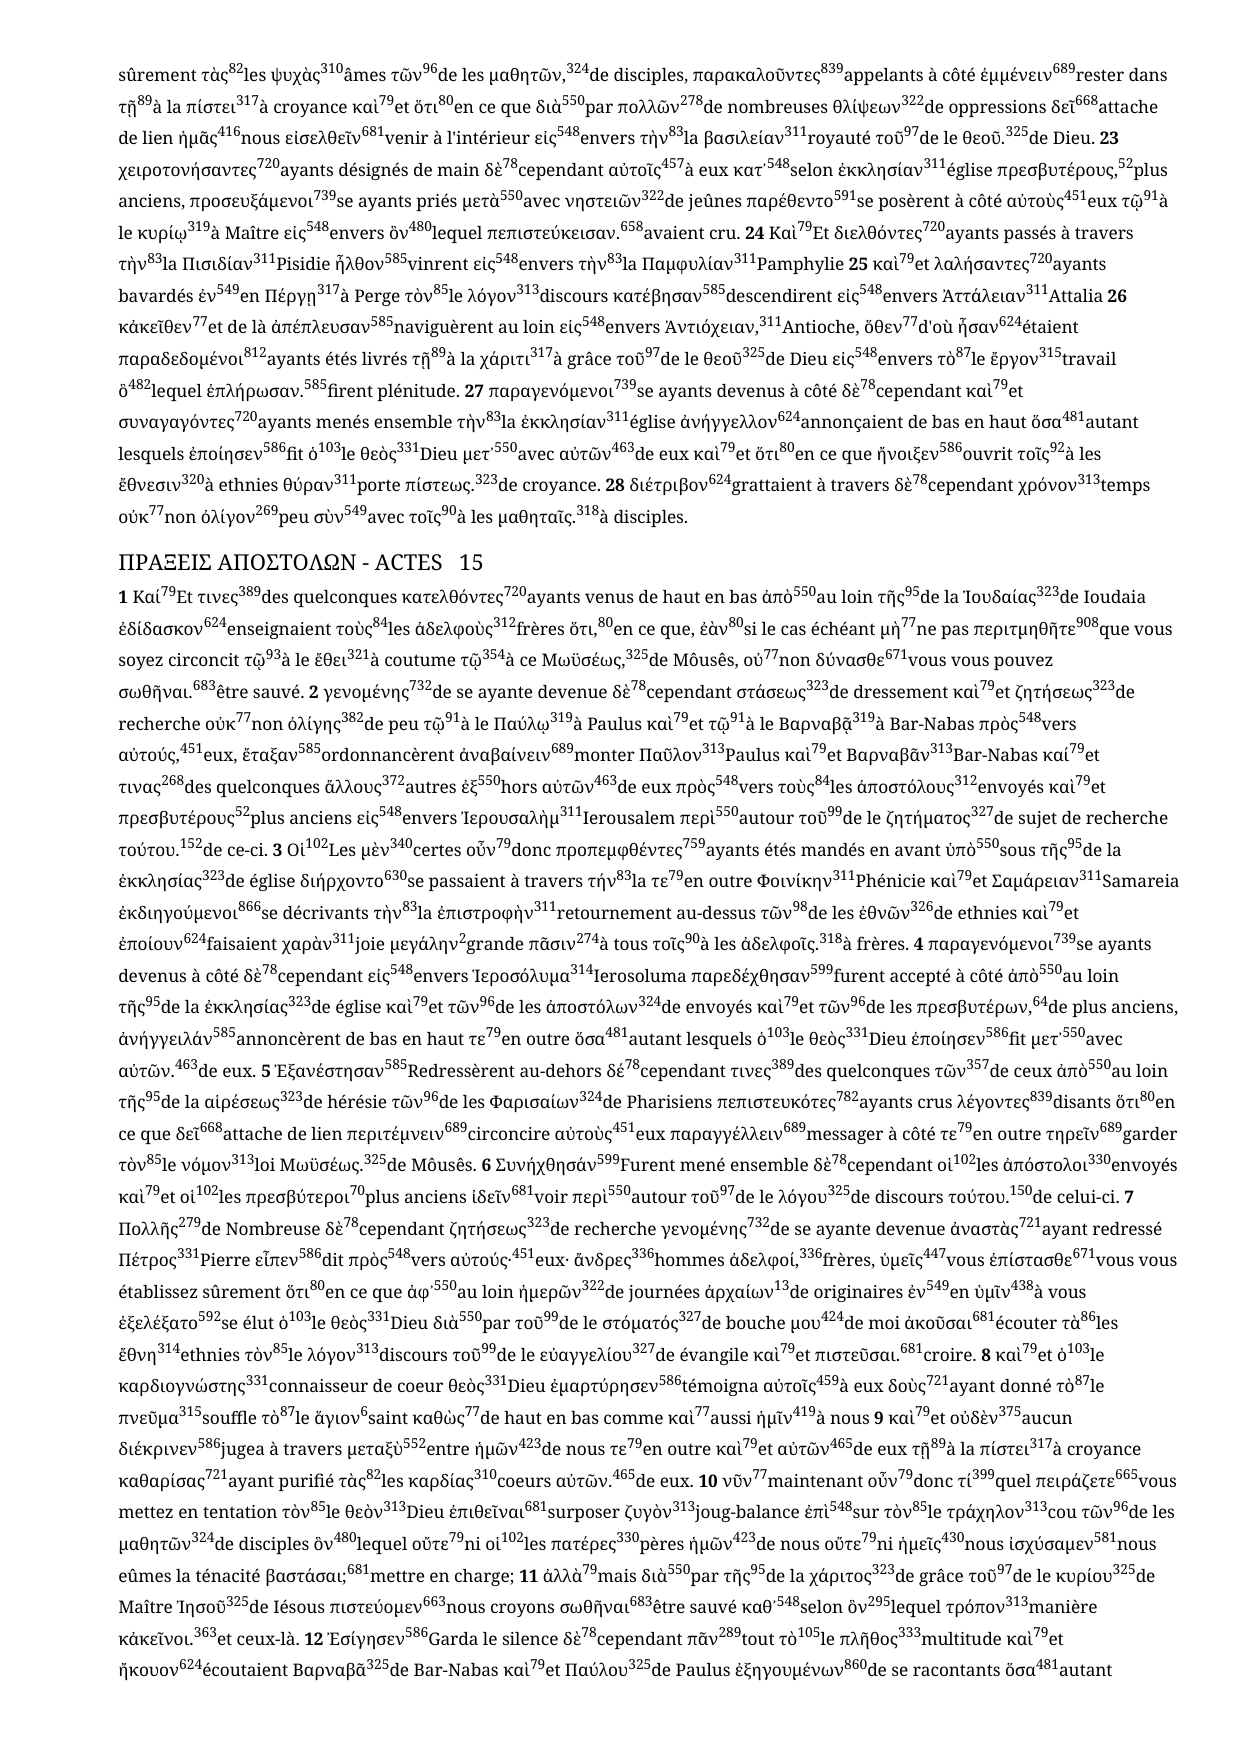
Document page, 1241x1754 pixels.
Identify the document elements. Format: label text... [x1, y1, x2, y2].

text ΠΡΑΞΕΙΣ ΑΠΟΣΤΟΛΩΝ - ACTES 15 [118, 547, 1181, 577]
text 1 Ἐγένετο592Se devint δὲ78cependant ἐν549en Ἰκονίῳ321à Iconium κατὰ548selon τὸ87le αὐτὸ348même εἰσελθεῖν681venir à l'intérieur αὐτοὺς451eux εἰς548envers τὴν83la συναγωγὴν311synagogue τῶν96de les Ἰουδαίων64de Ioudaiens καὶ79et λαλῆσαι681bavarder οὕτως77ainsi ὥστε80de sorte que πιστεῦσαι681croire Ἰουδαίων64de Ioudaiens τε79en outre καὶ79et Ἑλλήνων324de Hellèns πολὺ271nombreux πλῆθος.315multitude. 2 οἱ102les δὲ78cependant ἀπειθήσαντες720ayants désobéis Ἰουδαῖοι70Ioudaiens ἐπήγειραν585éveillèrent au dessus καὶ79et ἐκάκωσαν585firent du mal τὰς82les ψυχὰς310âmes τῶν98de les ἐθνῶν326de ethnies κατὰ550contre τῶν96de les ἀδελφῶν.324de frères. 3 ἱκανὸν53assez-important μὲν79certes οὖν79donc χρόνον313temps διέτριψαν585grattèrent à travers παρρησιαζόμενοι866se oralisants franchement ἐπὶ549sur τῷ91à le κυρίῳ319à Maître τῷ352à celui μαρτυροῦντι828à témoignant [ἐπὶ]550[sur] τῷ91à le λόγῳ319à discours τῆς95de la χάριτος323de grâce αὐτοῦ,464de lui, διδόντι828à donnant σημεῖα314signes καὶ79et τέρατα314prodiges γίνεσθαι690se devenir διὰ550par τῶν94de les χειρῶν322de mains αὐτῶν.463de eux. 4 ἐσχίσθη600fut scindé δὲ78cependant τὸ105le πλῆθος333multitude τῆς95de la πόλεως,323de cité, καὶ79et οἱ468ceux μὲν79certes ἦσαν624étaient σὺν549avec τοῖς90à les Ἰουδαίοις,58à Ioudaiens, οἱ468ceux δὲ78cependant σὺν549avec τοῖς90à les ἀποστόλοις.318à envoyés. 5 ὡς80comme δὲ78cependant ἐγένετο592se devint ὁρμὴ329impulsion τῶν98de les ἐθνῶν326de ethnies τε79en outre καὶ79et Ἰουδαίων64de Ioudaiens σὺν549avec τοῖς90à les ἄρχουσιν318à chefs αὐτῶν463de eux ὑβρίσαι681brutaliser καὶ79et λιθοβολῆσαι681jeter des pierres αὐτούς,451eux, 6 συνιδόντες720ayants vus avec κατέφυγον585fuirent de haut en bas εἰς548envers τὰς82les πόλεις310cités τῆς95de la Λυκαονίας323de Lycaonie Λύστραν311Lystre καὶ79et Δέρβην311Derbé καὶ79et τὴν83la περίχωρον,51région alentour, 7 κἀκεῖ77et là εὐαγγελιζόμενοι866se évangélisants ἦσαν.624étaient. 8 Καί79Et τις287un quelconque ἀνὴρ331homme ἀδύνατος47impuissant ἐν549en Λύστροις320à Lystre τοῖς90à les ποσὶν318à pieds ἐκάθητο,631se était assis, χωλὸς47boiteux ἐκ550hors κοιλίας323de cavité ventrale μητρὸς323de mère αὐτοῦ464de lui ὃς498lequel οὐδέποτε77pas cependant à un moment περιεπάτησεν.586piétina autour. 9 οὗτος364celui-ci ἤκουσεν586écouta τοῦ97de le Παύλου325de Paulus λαλοῦντος·834de bavardant· ὃς498lequel ἀτενίσας721ayant regardé fixement αὐτῷ458à lui καὶ79et ἰδὼν721ayant vu ὅτι80en ce que ἔχει668a πίστιν311croyance τοῦ360de ce σωθῆναι,683être sauvé, 10 εἶπεν586dit μεγάλῃ273à grande φωνῇ·317à son de voix· ἀνάστηθι554redresse ἐπὶ548sur τοὺς84les πόδας312pieds σου442de toi ὀρθός.71droit. καὶ79et ἥλατο592se bondit καὶ79et περιεπάτει.625piétinait autour. 11 οἵ102les τε79en outre ὄχλοι330foules ἰδόντες720ayants vus ὃ482lequel ἐποίησεν586fit Παῦλος331Paulus ἐπῆραν585surélevèrent τὴν83la φωνὴν311son de voix αὐτῶν463de eux Λυκαονιστὶ77Lycaonien λέγοντες·839disants· οἱ102les θεοὶ330dieux ὁμοιωθέντες759ayants étés rendus semblable ἀνθρώποις318à êtres humains κατέβησαν585descendirent πρὸς548vers ἡμᾶς,416nous, 12 ἐκάλουν624appelaient τε79en outre τὸν85le Βαρναβᾶν313Bar-Nabas Δία,313Zeus, τὸν85le δὲ78cependant Παῦλον313Paulus Ἑρμῆν,313Hermès, ἐπειδὴ80parce que donc αὐτὸς469lui ἦν625était ὁ364celui ἡγούμενος867se gouvernant τοῦ97de le λόγου.325de discours. 13 ὅ103le τε79en outre ἱερεὺς331sacrificateur τοῦ97de le Διὸς325de Zeus τοῦ358de celui ὄντος834de étant πρὸ550d'avant τῆς95de la πόλεως323de cité ταύρους312taureaux καὶ79et στέμματα314guirlandes ἐπὶ548sur τοὺς84les πυλῶνας312portails ἐνέγκας721ayant porté σὺν549avec τοῖς90à les ὄχλοις318à foules ἤθελεν625voulait θύειν.689sacrifier. 14 Ἀκούσαντες720Ayants écoutés δὲ78cependant οἱ102les ἀπόστολοι330envoyés Βαρναβᾶς331Bar-Nabas καὶ79et Παῦλος331Paulus διαρρήξαντες720ayants fracassés à travers τὰ86les ἱμάτια314himations ἑαυτῶν536de eux-mêmes ἐξεπήδησαν585sautèrent hors εἰς548envers τὸν85le ὄχλον313foule κράζοντες839croassants 15 καὶ79et λέγοντες·839disants· ἄνδρες,336hommes, τί399quel ταῦτα347ces-ci ποιεῖτε;665vous faites; καὶ77aussi ἡμεῖς430nous ὁμοιοπαθεῖς70de similaires souffrances ἐσμεν663nous sommes ὑμῖν438à vous ἄνθρωποι330êtres humains εὐαγγελιζόμενοι866se évangélisants ὑμᾶς436vous ἀπὸ550au loin τούτων151de ces-ci τῶν98de les ματαίων66de vains ἐπιστρέφειν689retourner au-dessus ἐπὶ548sur θεὸν313Dieu ζῶντα,822vivant, ὃς498lequel ἐποίησεν586fit τὸν85le οὐρανὸν313ciel καὶ79et τὴν83la γῆν311terre καὶ79et τὴν83la θάλασσαν311mer καὶ79et πάντα270tous τὰ347ces ἐν549en αὐτοῖς·459à eux· 16 ὃς498lequel ἐν549en ταῖς88à les παρῳχημέναις789à se ayantes étés passé γενεαῖς316à générations εἴασεν586concéda πάντα270tous τὰ86les ἔθνη314ethnies πορεύεσθαι690se aller ταῖς88à les ὁδοῖς316à chemins αὐτῶν·465de eux· 17 καίτοι79et néanmoins οὐκ77non ἀμάρτυρον53sans témoignage αὐτὸν528lui-même ἀφῆκεν586abandonna ἀγαθουργῶν,840travaillant au bon, οὐρανόθεν77célestement ὑμῖν438à vous ὑετοὺς312pluies διδοὺς840donnant καὶ79et καιροὺς312moments καρποφόρους,3portants des fruits, ἐμπιπλῶν840remplissant dans τροφῆς323de nourriture καὶ79et εὐφροσύνης323de réjouissance τὰς82les καρδίας310coeurs ὑμῶν.441de vous. 18 καὶ79et ταῦτα347ces-ci λέγοντες839disants μόλις77laborieusement κατέπαυσαν585cessèrent de haut en bas τοὺς84les ὄχλους312foules τοῦ360de ce μὴ77ne pas θύειν689sacrifier αὐτοῖς.457à eux. 19 Ἐπῆλθαν585Vinrent sur δὲ78cependant ἀπὸ550au loin Ἀντιοχείας323de Antioche καὶ79et Ἰκονίου327de Iconium Ἰουδαῖοι70Ioudaiens καὶ79et πείσαντες720ayants persuadés τοὺς84les ὄχλους312foules καὶ79et λιθάσαντες720ayants pierrés τὸν85le Παῦλον313Paulus ἔσυρον624traînaient ἔξω552au-dehors τῆς95de la πόλεως323de cité νομίζοντες839faisants loi αὐτὸν452lui τεθνηκέναι.686avoir mort. 20 κυκλωσάντων715de ayants encerclés δὲ78cependant τῶν96de les μαθητῶν324de disciples αὐτὸν452lui ἀναστὰς721ayant redressé εἰσῆλθεν586vint à l'intérieur εἰς548envers τὴν83la πόλιν.311cité. Καὶ79Et τῇ350à celle ἐπαύριον77lendemain ἐξῆλθεν586sortit σὺν549avec τῷ91à le Βαρναβᾷ319à Bar-Nabas εἰς548envers Δέρβην.311Derbé. 21 εὐαγγελισάμενοί739se ayants évangélisés τε79en outre τὴν83la πόλιν311cité ἐκείνην136celle-là καὶ79et μαθητεύσαντες720ayants disciplinés ἱκανοὺς372assez-importants ὑπέστρεψαν585retournèrent en arrière εἰς548envers τὴν83la Λύστραν311Lystre καὶ79et εἰς548envers Ἰκόνιον315Iconium καὶ79et εἰς548envers Ἀντιόχειαν311Antioche 22 ἐπιστηρίζοντες839fixants sûrement τὰς82les ψυχὰς310âmes τῶν96de les μαθητῶν,324de disciples, παρακαλοῦντες839appelants à côté ἐμμένειν689rester dans τῇ89à la πίστει317à croyance καὶ79et ὅτι80en ce que διὰ550par πολλῶν278de nombreuses θλίψεων322de oppressions δεῖ668attache de lien ἡμᾶς416nous εἰσελθεῖν681venir à l'intérieur εἰς548envers τὴν83la βασιλείαν311royauté τοῦ97de le θεοῦ.325de Dieu. 23 χειροτονήσαντες720ayants désignés de main δὲ78cependant αὐτοῖς457à eux κατ᾽548selon ἐκκλησίαν311église πρεσβυτέρους,52plus anciens, προσευξάμενοι739se ayants priés μετὰ550avec νηστειῶν322de jeûnes παρέθεντο591se posèrent à côté αὐτοὺς451eux τῷ91à le κυρίῳ319à Maître εἰς548envers ὃν480lequel πεπιστεύκεισαν.658avaient cru. 24 Καὶ79Et διελθόντες720ayants passés à travers τὴν83la Πισιδίαν311Pisidie ἦλθον585vinrent εἰς548envers τὴν83la Παμφυλίαν311Pamphylie 25 καὶ79et λαλήσαντες720ayants bavardés ἐν549en Πέργῃ317à Perge τὸν85le λόγον313discours κατέβησαν585descendirent εἰς548envers Ἀττάλειαν311Attalia 26 κἀκεῖθεν77et de là ἀπέπλευσαν585naviguèrent au loin εἰς548envers Ἀντιόχειαν,311Antioche, ὅθεν77d'où ἦσαν624étaient παραδεδομένοι812ayants étés livrés τῇ89à la χάριτι317à grâce τοῦ97de le θεοῦ325de Dieu εἰς548envers τὸ87le ἔργον315travail ὃ482lequel ἐπλήρωσαν.585firent plénitude. 27 παραγενόμενοι739se ayants devenus à côté δὲ78cependant καὶ79et συναγαγόντες720ayants menés ensemble τὴν83la ἐκκλησίαν311église ἀνήγγελλον624annonçaient de bas en haut ὅσα481autant lesquels ἐποίησεν586fit ὁ103le θεὸς331Dieu μετ᾽550avec αὐτῶν463de eux καὶ79et ὅτι80en ce que ἤνοιξεν586ouvrit τοῖς92à les ἔθνεσιν320à ethnies θύραν311porte πίστεως.323de croyance. 28 διέτριβον624grattaient à travers δὲ78cependant χρόνον313temps οὐκ77non ὀλίγον269peu σὺν549avec τοῖς90à les μαθηταῖς.318à disciples. [118, 59, 1181, 528]
text 1 Καί79Et τινες389des quelconques κατελθόντες720ayants venus de haut en bas ἀπὸ550au loin τῆς95de la Ἰουδαίας323de Ioudaia ἐδίδασκον624enseignaient τοὺς84les ἀδελφοὺς312frères ὅτι,80en ce que, ἐὰν80si le cas échéant μὴ77ne pas περιτμηθῆτε908que vous soyez circoncit τῷ93à le ἔθει321à coutume τῷ354à ce Μωϋσέως,325de Môusês, οὐ77non δύνασθε671vous vous pouvez σωθῆναι.683être sauvé. 2 γενομένης732de se ayante devenue δὲ78cependant στάσεως323de dressement καὶ79et ζητήσεως323de recherche οὐκ77non ὀλίγης382de peu τῷ91à le Παύλῳ319à Paulus καὶ79et τῷ91à le Βαρναβᾷ319à Bar-Nabas πρὸς548vers αὐτούς,451eux, ἔταξαν585ordonnancèrent ἀναβαίνειν689monter Παῦλον313Paulus καὶ79et Βαρναβᾶν313Bar-Nabas καί79et τινας268des quelconques ἄλλους372autres ἐξ550hors αὐτῶν463de eux πρὸς548vers τοὺς84les ἀποστόλους312envoyés καὶ79et πρεσβυτέρους52plus anciens εἰς548envers Ἰερουσαλὴμ311Ierousalem περὶ550autour τοῦ99de le ζητήματος327de sujet de recherche τούτου.152de ce-ci. 3 Οἱ102Les μὲν340certes οὖν79donc προπεμφθέντες759ayants étés mandés en avant ὑπὸ550sous τῆς95de la ἐκκλησίας323de église διήρχοντο630se passaient à travers τήν83la τε79en outre Φοινίκην311Phénicie καὶ79et Σαμάρειαν311Samareia ἐκδιηγούμενοι866se décrivants τὴν83la ἐπιστροφὴν311retournement au-dessus τῶν98de les ἐθνῶν326de ethnies καὶ79et ἐποίουν624faisaient χαρὰν311joie μεγάλην2grande πᾶσιν274à tous τοῖς90à les ἀδελφοῖς.318à frères. 4 παραγενόμενοι739se ayants devenus à côté δὲ78cependant εἰς548envers Ἱεροσόλυμα314Ierosoluma παρεδέχθησαν599furent accepté à côté ἀπὸ550au loin τῆς95de la ἐκκλησίας323de église καὶ79et τῶν96de les ἀποστόλων324de envoyés καὶ79et τῶν96de les πρεσβυτέρων,64de plus anciens, ἀνήγγειλάν585annoncèrent de bas en haut τε79en outre ὅσα481autant lesquels ὁ103le θεὸς331Dieu ἐποίησεν586fit μετ᾽550avec αὐτῶν.463de eux. 5 Ἐξανέστησαν585Redressèrent au-dehors δέ78cependant τινες389des quelconques τῶν357de ceux ἀπὸ550au loin τῆς95de la αἱρέσεως323de hérésie τῶν96de les Φαρισαίων324de Pharisiens πεπιστευκότες782ayants crus λέγοντες839disants ὅτι80en ce que δεῖ668attache de lien περιτέμνειν689circoncire αὐτοὺς451eux παραγγέλλειν689messager à côté τε79en outre τηρεῖν689garder τὸν85le νόμον313loi Μωϋσέως.325de Môusês. 6 Συνήχθησάν599Furent mené ensemble δὲ78cependant οἱ102les ἀπόστολοι330envoyés καὶ79et οἱ102les πρεσβύτεροι70plus anciens ἰδεῖν681voir περὶ550autour τοῦ97de le λόγου325de discours τούτου.150de celui-ci. 7 Πολλῆς279de Nombreuse δὲ78cependant ζητήσεως323de recherche γενομένης732de se ayante devenue ἀναστὰς721ayant redressé Πέτρος331Pierre εἶπεν586dit πρὸς548vers αὐτούς·451eux· ἄνδρες336hommes ἀδελφοί,336frères, ὑμεῖς447vous ἐπίστασθε671vous vous établissez sûrement ὅτι80en ce que ἀφ᾽550au loin ἡμερῶν322de journées ἀρχαίων13de originaires ἐν549en ὑμῖν438à vous ἐξελέξατο592se élut ὁ103le θεὸς331Dieu διὰ550par τοῦ99de le στόματός327de bouche μου424de moi ἀκοῦσαι681écouter τὰ86les ἔθνη314ethnies τὸν85le λόγον313discours τοῦ99de le εὐαγγελίου327de évangile καὶ79et πιστεῦσαι.681croire. 8 καὶ79et ὁ103le καρδιογνώστης331connaisseur de coeur θεὸς331Dieu ἐμαρτύρησεν586témoigna αὐτοῖς459à eux δοὺς721ayant donné τὸ87le πνεῦμα315souffle τὸ87le ἅγιον6saint καθὼς77de haut en bas comme καὶ77aussi ἡμῖν419à nous 9 καὶ79et οὐδὲν375aucun διέκρινεν586jugea à travers μεταξὺ552entre ἡμῶν423de nous τε79en outre καὶ79et αὐτῶν465de eux τῇ89à la πίστει317à croyance καθαρίσας721ayant purifié τὰς82les καρδίας310coeurs αὐτῶν.465de eux. 10 νῦν77maintenant οὖν79donc τί399quel πειράζετε665vous mettez en tentation τὸν85le θεὸν313Dieu ἐπιθεῖναι681surposer ζυγὸν313joug-balance ἐπὶ548sur τὸν85le τράχηλον313cou τῶν96de les μαθητῶν324de disciples ὃν480lequel οὔτε79ni οἱ102les πατέρες330pères ἡμῶν423de nous οὔτε79ni ἡμεῖς430nous ἰσχύσαμεν581nous eûmes la ténacité βαστάσαι;681mettre en charge; 11 ἀλλὰ79mais διὰ550par τῆς95de la χάριτος323de grâce τοῦ97de le κυρίου325de Maître Ἰησοῦ325de Iésous πιστεύομεν663nous croyons σωθῆναι683être sauvé καθ᾽548selon ὃν295lequel τρόπον313manière κἀκεῖνοι.363et ceux-là. 12 Ἐσίγησεν586Garda le silence δὲ78cependant πᾶν289tout τὸ105le πλῆθος333multitude καὶ79et ἤκουον624écoutaient Βαρναβᾶ325de Bar-Nabas καὶ79et Παύλου325de Paulus ἐξηγουμένων860de se racontants ὅσα481autant lesquels ἐποίησεν586fit ὁ103le θεὸς331Dieu σημεῖα314signes καὶ79et τέρατα314prodiges ἐν549en τοῖς92à les ἔθνεσιν320à ethnies δι᾽550par αὐτῶν.463de eux. 13 Μετὰ548Après δὲ78cependant τὸ348ce σιγῆσαι681garder le silence αὐτοὺς451eux ἀπεκρίθη600fut répondu Ἰάκωβος331Iakobos λέγων·840disant· ἄνδρες336hommes ἀδελφοί,336frères, ἀκούσατέ553écoutez μου.424de moi. 14 Συμεὼν331Syméon ἐξηγήσατο592se raconta καθὼς77de haut en bas comme πρῶτον77premièrement ὁ103le θεὸς331Dieu ἐπεσκέψατο592se rendit supervision λαβεῖν681prendre ἐξ550hors ἐθνῶν326de ethnies λαὸν313peuple τῷ93à le ὀνόματι321à nom αὐτοῦ.464de lui. 15 καὶ79et τούτῳ354à ce-ci συμφωνοῦσιν667sonnent ensemble οἱ102les λόγοι330discours τῶν96de les προφητῶν324de prophètes καθὼς77de haut en bas comme γέγραπται·654a été graphé· 16 μετὰ548après ταῦτα347ces-ci ἀναστρέψω602je tournerai de bas en haut καὶ79et ἀνοικοδομήσω602je réédifierai en maison τὴν83la σκηνὴν311tente Δαυὶδ325de Dauid τὴν478celle πεπτωκυῖαν768ayante tombée καὶ79et τὰ347ces κατεστραμμένα797ayants étés catastrophés αὐτῆς462de elle ἀνοικοδομήσω602je réédifierai en maison καὶ79et ἀνορθώσω602je redresserai droit αὐτήν,450elle, 17 ὅπως80de telle manière que ἂν340le cas échéant ἐκζητήσωσιν898que recherchent οἱ102les κατάλοιποι70bas-restants τῶν96de les ἀνθρώπων324de êtres humains τὸν85le κύριον313Maître καὶ77aussi πάντα288tous τὰ104les ἔθνη332ethnies ἐφ᾽548sur οὓς479lesquels ἐπικέκληται654a été surnommé τὸ105le ὄνομά333nom μου424de moi ἐπ᾽548sur αὐτούς,451eux, λέγει668dit κύριος331Maître ποιῶν840faisant ταῦτα347ces-ci 18 γνωστὰ33connus ἀπ᾽550au loin αἰῶνος.325de ère. 19 διὸ79c'est pourquoi ἐγὼ431moi κρίνω664je juge μὴ79ne pas παρενοχλεῖν689tumultuer au-dedans à côté τοῖς351à ceux ἀπὸ550au loin τῶν98de les ἐθνῶν326de ethnies ἐπιστρέφουσιν827à retournants au-dessus ἐπὶ548sur τὸν85le θεόν,313Dieu, 20 ἀλλ᾽79mais ἐπιστεῖλαι681suréquiper αὐτοῖς457à eux τοῦ360de ce ἀπέχεσθαι690se tenir au loin τῶν98de les ἀλισγημάτων326de souillures τῶν98de les εἰδώλων326de idoles καὶ79et τῆς95de la πορνείας323de pornation καὶ79et τοῦ99de le πνικτοῦ67de étouffé καὶ79et τοῦ99de le αἵματος.327de sang. 21 Μωϋσῆς331Môusês γὰρ79car ἐκ550hors γενεῶν322de générations ἀρχαίων13de originaires κατὰ548selon πόλιν311cité τοὺς345ceux κηρύσσοντας821annonçants αὐτὸν452lui ἔχει668a ἐν549en ταῖς88à les συναγωγαῖς316à synagogues κατὰ548selon πᾶν271tout σάββατον315sabbat ἀναγινωσκόμενος.891étant pris connaissance. 22 Τότε77Alors ἔδοξεν586estima τοῖς90à les ἀποστόλοις318à envoyés καὶ79et τοῖς90à les πρεσβυτέροις58à plus anciens σὺν549avec ὅλῃ273à toute entière τῇ89à la ἐκκλησίᾳ317à église ἐκλεξαμένους725se ayants élus ἄνδρας312hommes ἐξ550hors αὐτῶν463de eux πέμψαι681mander εἰς548envers Ἀντιόχειαν311Antioche σὺν549avec τῷ91à le Παύλῳ319à Paulus καὶ79et Βαρναβᾷ,319à Bar-Nabas, Ἰούδαν313Iouda τὸν346celui καλούμενον875étant appelé Βαρσαββᾶν313Bar-Sabbas καὶ79et Σιλᾶν,313Silas, ἄνδρας312hommes ἡγουμένους848se gouvernants ἐν549en τοῖς90à les ἀδελφοῖς,318à frères, 23 γράψαντες720ayants graphés διὰ550par χειρὸς323de main αὐτῶν·463de eux· Οἱ102Les ἀπόστολοι330envoyés καὶ79et οἱ102les πρεσβύτεροι70plus anciens ἀδελφοὶ330frères τοῖς351à ceux κατὰ548selon τὴν83la Ἀντιόχειαν311Antioche καὶ79et Συρίαν311Syrie καὶ79et Κιλικίαν311Cilicie ἀδελφοῖς318à frères τοῖς351à ceux ἐξ550hors ἐθνῶν326de ethnies χαίρειν.309être de joie. 24 Ἐπειδὴ80Parce que donc ἠκούσαμεν581nous écoutâmes ὅτι80en ce que τινὲς389des quelconques ἐξ550hors ἡμῶν423de nous [ἐξελθόντες]720[ayants sortis] ἐτάραξαν585troublèrent ὑμᾶς436vous λόγοις318à discours ἀνασκευάζοντες839équipants de bas en haut τὰς82les ψυχὰς310âmes ὑμῶν441de vous οἷς485à lesquels οὐ77non διεστειλάμεθα,587nous nous équipâmes en séparant, 25 ἔδοξεν586estima ἡμῖν419à nous γενομένοις729à se ayants devenus ὁμοθυμαδὸν77en même fureur ἐκλεξαμένοις729à se ayants élus ἄνδρας312hommes πέμψαι681mander πρὸς548vers ὑμᾶς436vous σὺν549avec τοῖς90à les ἀγαπητοῖς58à aimés ἡμῶν423de nous Βαρναβᾷ319à Bar-Nabas καὶ79et Παύλῳ,319à Paulus, 26 ἀνθρώποις318à êtres humains παραδεδωκόσιν773à ayants livrés τὰς82les ψυχὰς310âmes αὐτῶν463de eux ὑπὲρ550au-dessus τοῦ99de le ὀνόματος327de nom τοῦ97de le κυρίου325de Maître ἡμῶν423de nous Ἰησοῦ325de Iésous Χριστοῦ.325de Christ. 27 ἀπεστάλκαμεν637nous avons envoyé οὖν79donc Ἰούδαν313Iouda καὶ79et Σιλᾶν313Silas καὶ79et αὐτοὺς451eux διὰ550par λόγου325de discours ἀπαγγέλλοντας821rapportants annonce τὰ86les αὐτά.347mêmes. 28 ἔδοξεν586estima γὰρ79car τῷ93à le πνεύματι321à souffle τῷ93à le ἁγίῳ12à saint καὶ79et ἡμῖν419à nous μηδὲν271pas un πλέον55plus nombreusement ἐπιτίθεσθαι692être surposé ὑμῖν438à vous βάρος315poids πλὴν552toutefois τούτων359de ces-ci τῶν359de ces ἐπάναγκες,77sur la nécessité, 29 ἀπέχεσθαι690se tenir au loin εἰδωλοθύτων66de idolothytes καὶ79et αἵματος327de sang καὶ79et πνικτῶν66de étouffés καὶ79et πορνείας,323de pornation, ἐξ550hors ὧν493de lesquels διατηροῦντες839gardants au travers ἑαυτοὺς515vous-mêmes εὖ77bien πράξετε.603vous pratiquerez. Ἔρρωσθε.567Ayez été renforcés. 30 Οἱ468Ceux μὲν340certes οὖν79donc ἀπολυθέντες759ayants étés déliés au loin κατῆλθον585vinrent de haut en bas εἰς548envers Ἀντιόχειαν,311Antioche, καὶ79et συναγαγόντες720ayants menés ensemble τὸ87le πλῆθος315multitude ἐπέδωκαν585donnèrent de surcroît τὴν83la ἐπιστολήν.311épître. 31 ἀναγνόντες720ayants pris connaissance δὲ78cependant ἐχάρησαν599furent été de joie ἐπὶ549sur τῇ89à la παρακλήσει.317à appel à côté. 32 Ἰούδας331Iouda τε79en outre καὶ79et Σιλᾶς331Silas καὶ77aussi αὐτοὶ541eux-mêmes προφῆται330prophètes ὄντες839étants διὰ550par λόγου325de discours πολλοῦ281de nombreux παρεκάλεσαν585appelèrent à côté τοὺς84les ἀδελφοὺς312frères καὶ79et ἐπεστήριξαν,585fixèrent sûrement, 33 ποιήσαντες720ayants faits δὲ78cependant χρόνον313temps ἀπελύθησαν599furent délié au loin μετ᾽550avec εἰρήνης323de paix ἀπὸ550au loin τῶν96de les ἀδελφῶν324de frères πρὸς548vers τοὺς345ceux ἀποστείλαντας706ayants envoyés αὐτούς.451eux. 34 35 Παῦλος331Paulus δὲ78cependant καὶ79et Βαρναβᾶς331Bar-Nabas διέτριβον624grattaient à travers ἐν549en Ἀντιοχείᾳ317à Antioche διδάσκοντες839enseignants καὶ79et εὐαγγελιζόμενοι866se évangélisants μετὰ550avec καὶ77aussi ἑτέρων383de autres-différents πολλῶν280de nombreux τὸν85le λόγον313discours τοῦ97de le κυρίου.325de Maître. 36 Μετὰ548Après δέ78cependant τινας266des quelconques ἡμέρας310journées εἶπεν586dit πρὸς548vers Βαρναβᾶν313Bar-Nabas Παῦλος·331Paulus· ἐπιστρέψαντες720ayants retournés au-dessus δὴ340évidemment ἐπισκεψώμεθα900que nous nous rendions supervision τοὺς84les ἀδελφοὺς312frères κατὰ548selon πόλιν311cité πᾶσαν267toute ἐν549en αἷς483à lesquelles κατηγγείλαμεν581nous annonçâmes de haut en bas τὸν85le λόγον313discours τοῦ97de le κυρίου325de Maître πῶς77comment? ἔχουσιν.667ont. 37 Βαρναβᾶς331Bar-Nabas δὲ78cependant ἐβούλετο631se avait dessein συμπαραλαβεῖν681prendre à côté avec καὶ77aussi τὸν85le Ἰωάννην313Ioannes τὸν346celui καλούμενον875étant appelé Μᾶρκον·313Markos· 38 Παῦλος331Paulus δὲ78cependant ἠξίου,625jugeait digne, τὸν346celui ἀποστάντα707ayant dressé au loin ἀπ᾽550au loin αὐτῶν463de eux ἀπὸ550au loin Παμφυλίας323de Pamphylie καὶ79et μὴ77ne pas συνελθόντα707ayant venu ensemble αὐτοῖς457à eux εἰς548envers τὸ87le ἔργον315travail μὴ77ne pas συμπαραλαμβάνειν689prendre à côté avec τοῦτον.346celui-ci. 39 ἐγένετο592se devint δὲ78cependant παροξυσμὸς331provocation aigu à côté ὥστε80de sorte que ἀποχωρισθῆναι683être séparé loin αὐτοὺς451eux ἀπ᾽550au loin ἀλλήλων,504de les uns les autres, τόν85le τε79en outre Βαρναβᾶν313Bar-Nabas παραλαβόντα707ayant pris à côté τὸν85le Μᾶρκον313Markos ἐκπλεῦσαι681naviguer dehors εἰς548envers Κύπρον,311Chypre, 40 Παῦλος331Paulus δὲ78cependant ἐπιλεξάμενος740se ayant dit sur Σιλᾶν313Silas ἐξῆλθεν586sortit παραδοθεὶς760ayant été livré τῇ89à la χάριτι317à grâce τοῦ97de le κυρίου325de Maître ὑπὸ550sous τῶν96de les ἀδελφῶν.324de frères. 41 διήρχετο631se passait à travers δὲ78cependant τὴν83la Συρίαν311Syrie καὶ79et [τὴν]83[la] Κιλικίαν311Cilicie ἐπιστηρίζων840fixant sûrement τὰς82les ἐκκλησίας.310églises. [118, 581, 1181, 1682]
